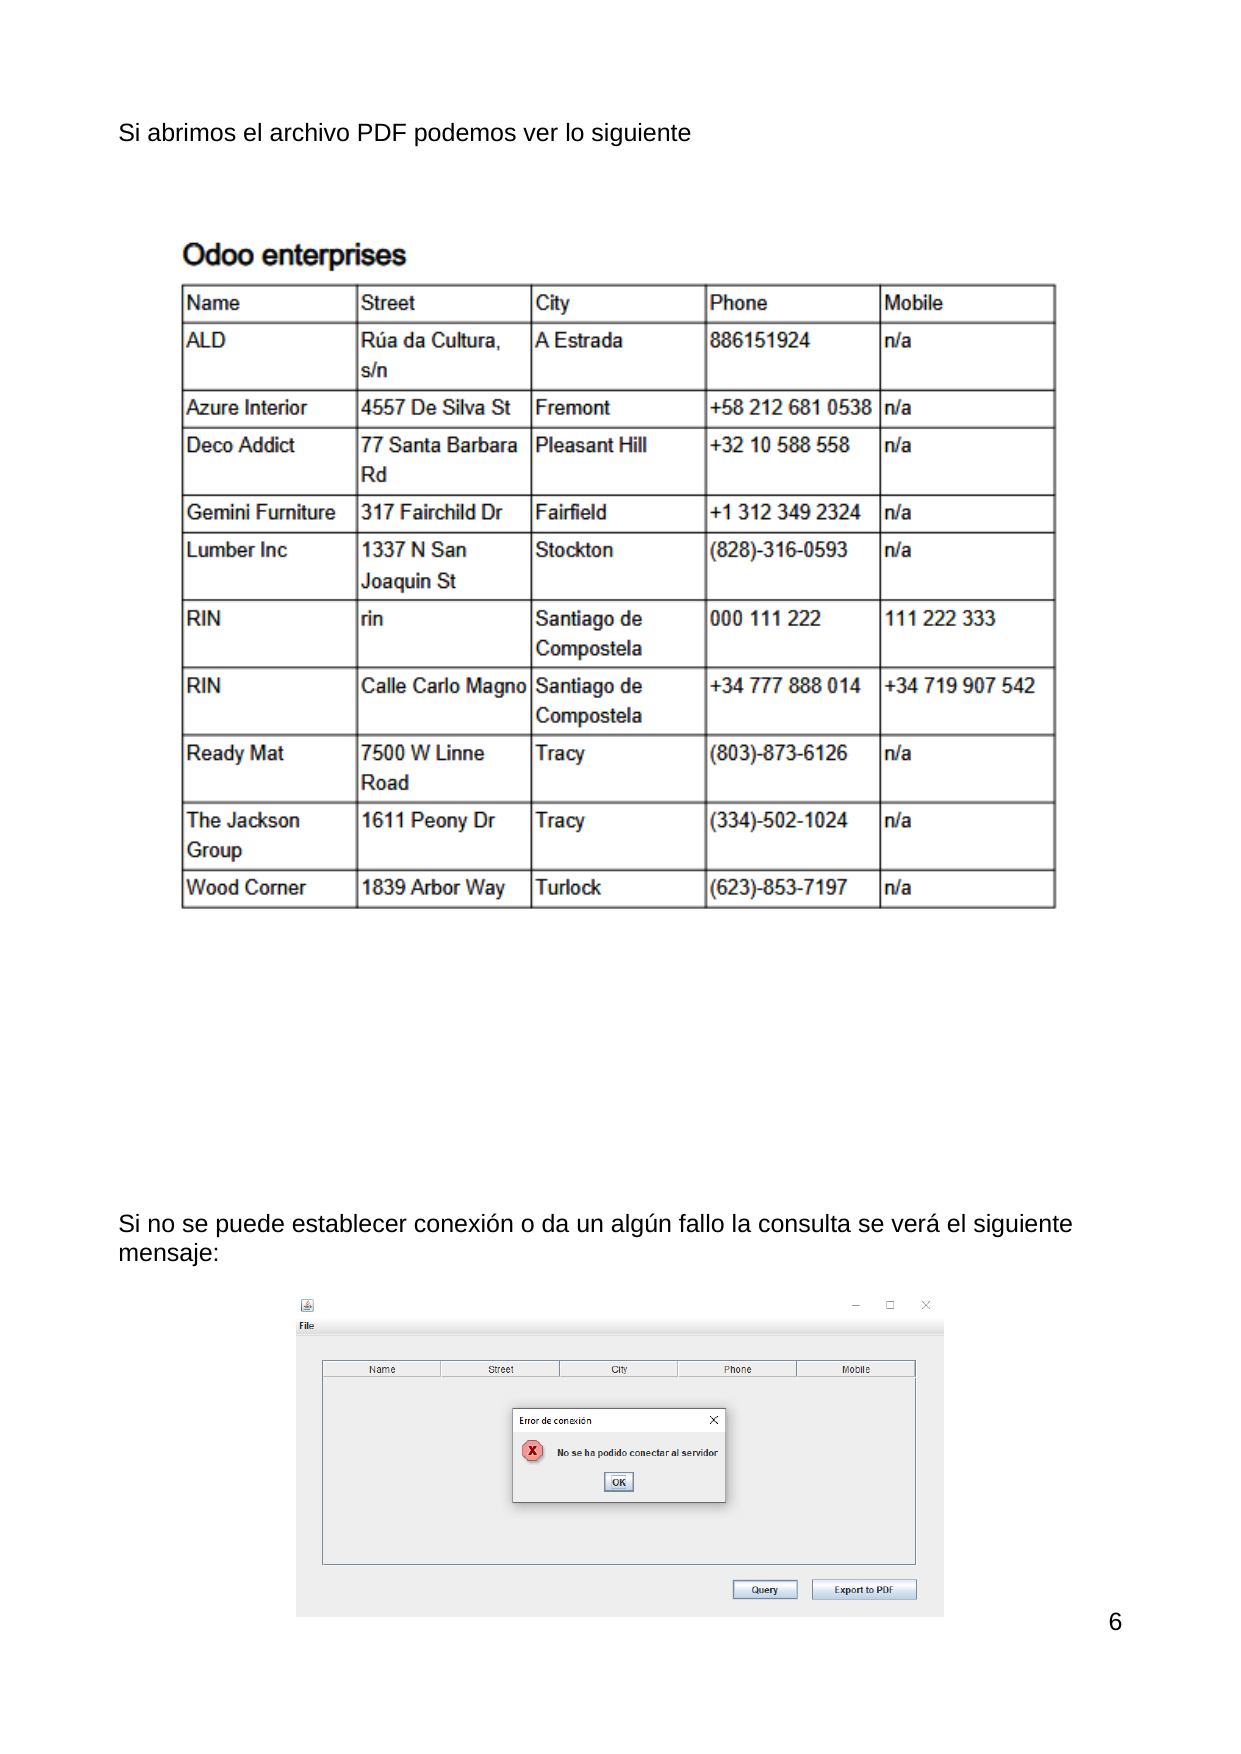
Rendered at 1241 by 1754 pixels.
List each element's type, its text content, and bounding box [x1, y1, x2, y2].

picture [296, 1294, 944, 1617]
picture [124, 168, 1116, 1181]
text Si no se puede establecer conexión o da un algún fallo la consulta se verá el siguiente mensaje: [118, 1209, 1122, 1267]
text Si abrimos el archivo PDF podemos ver lo siguiente [118, 118, 1122, 147]
